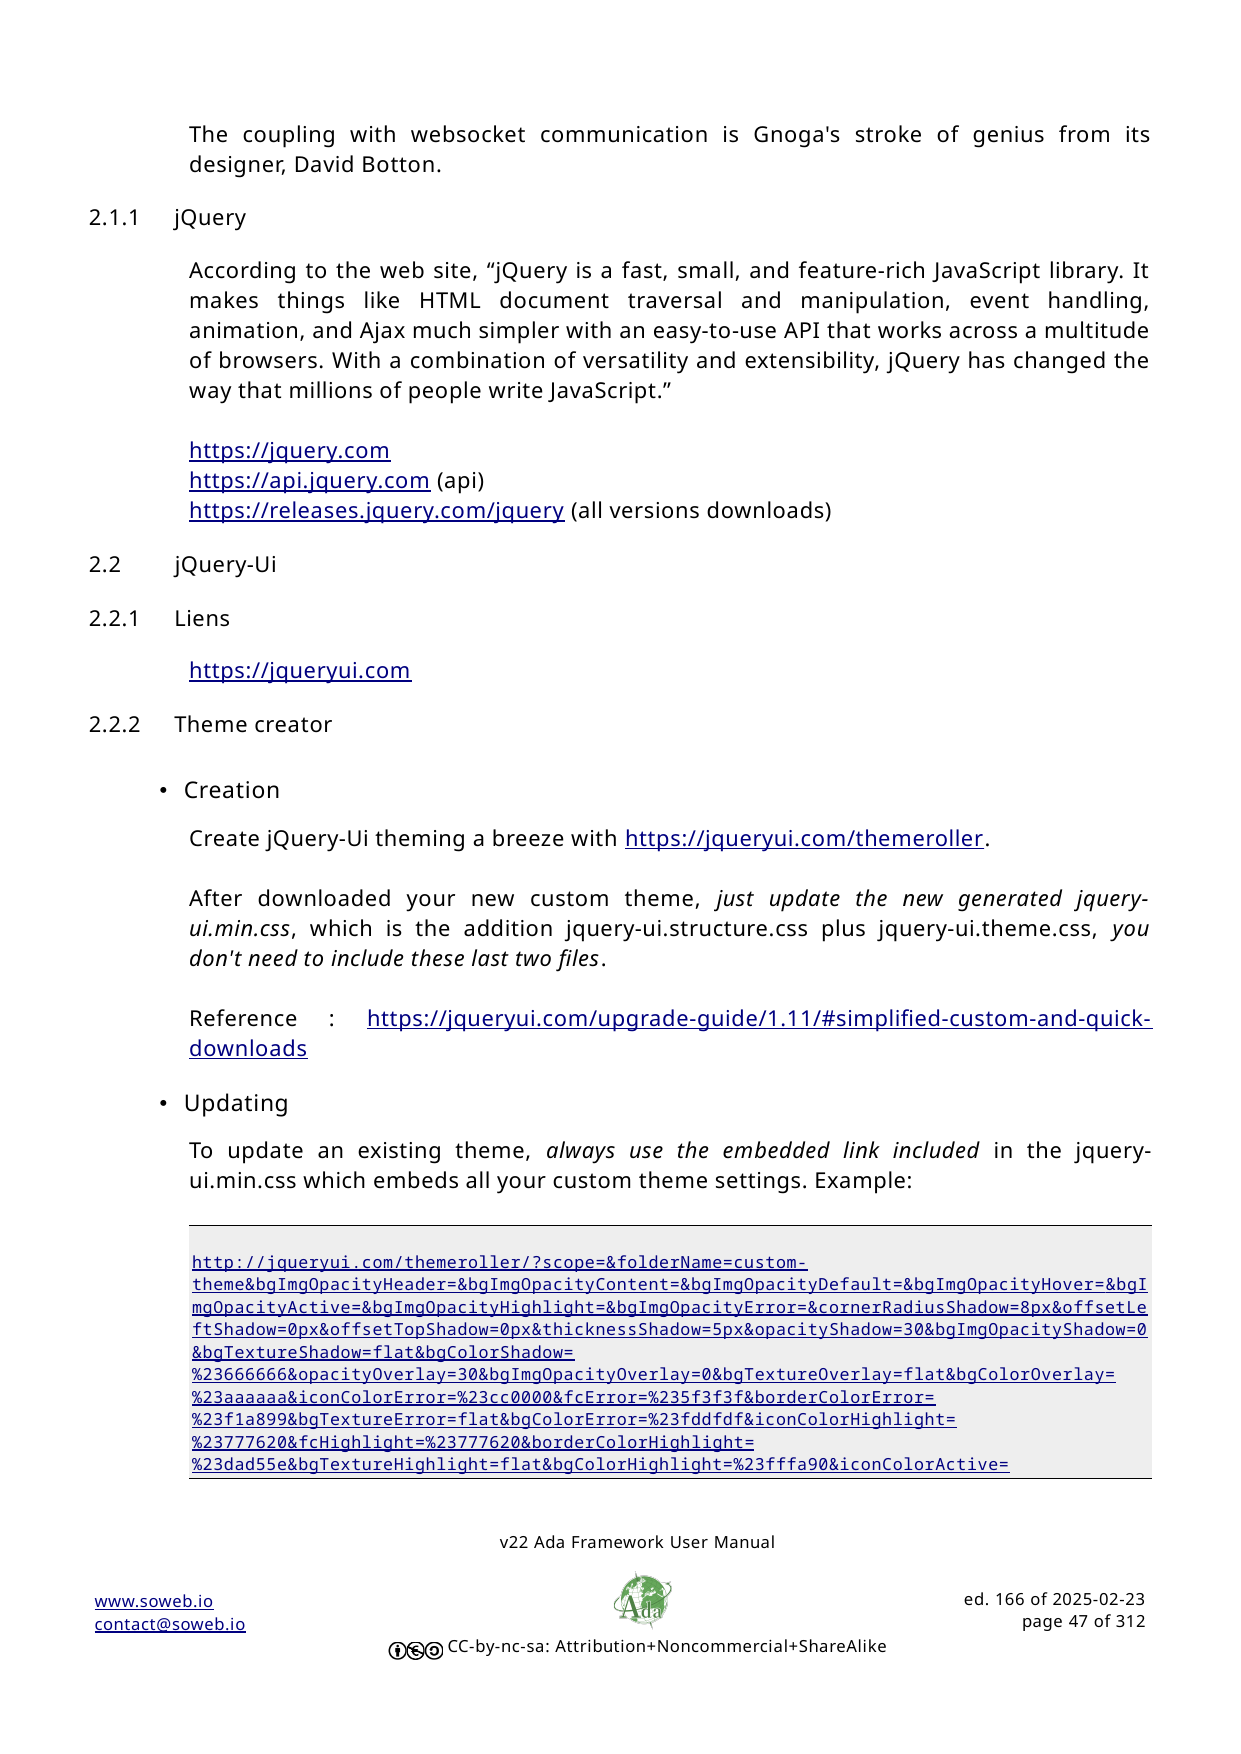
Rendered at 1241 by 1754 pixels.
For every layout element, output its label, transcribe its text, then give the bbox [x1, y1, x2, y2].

subtitle jQuery [88, 202, 1152, 243]
subtitle Theme creator [88, 709, 1152, 750]
subtitle Liens [88, 602, 1152, 643]
text https://releases.jquery.com/jquery (all versions downloads) [189, 495, 1152, 525]
text https://jqueryui.com [189, 655, 1152, 685]
text The coupling with websocket communication is Gnoga's stroke of genius from its designer, David Botton. [189, 118, 1152, 178]
picture [613, 1571, 672, 1630]
text Create jQuery-Ui theming a breeze with https://jqueryui.com/themeroller. [189, 822, 1152, 852]
text After downloaded your new custom theme, just update the new generated jquery-ui.min.css, which is the addition jquery-ui.structure.css plus jquery-ui.theme.css, you don't need to include these last two files. [189, 882, 1152, 972]
list http://jqueryui.com/themeroller/?scope=&folderName=custom-theme&bgImgOpacityHeader=&bgImgOpacityContent=&bgImgOpacityDefault=&bgImgOpacityHover=&bgImgOpacityActive=&bgImgOpacityHighlight=&bgImgOpacityError=&cornerRadiusShadow=8px&offsetLeftShadow=0px&offsetTopShadow=0px&thicknessShadow=5px&opacityShadow=30&bgImgOpacityShadow=0&bgTextureShadow=flat&bgColorShadow=%23666666&opacityOverlay=30&bgImgOpacityOverlay=0&bgTextureOverlay=flat&bgColorOverlay=%23aaaaaa&iconColorError=%23cc0000&fcError=%235f3f3f&borderColorError=%23f1a899&bgTextureError=flat&bgColorError=%23fddfdf&iconColorHighlight=%23777620&fcHighlight=%23777620&borderColorHighlight=%23dad55e&bgTextureHighlight=flat&bgColorHighlight=%23fffa90&iconColorActive= [189, 1247, 1152, 1478]
text According to the web site, “jQuery is a fast, small, and feature-rich JavaScript library. It makes things like HTML document traversal and manipulation, event handling, animation, and Ajax much simpler with an easy-to-use API that works across a multitude of browsers. With a combination of versatility and extensibility, jQuery has changed the way that millions of people write JavaScript.” [189, 255, 1152, 405]
text https://api.jquery.com (api) [189, 465, 1152, 495]
subtitle Updating [159, 1086, 1152, 1117]
text To update an existing theme, always use the embedded link included in the jquery-ui.min.css which embeds all your custom theme settings. Example: [189, 1135, 1152, 1195]
picture [388, 1642, 443, 1660]
subtitle Creation [159, 773, 1152, 805]
text Reference : https://jqueryui.com/upgrade-guide/1.11/#simplified-custom-and-quick-downloads [189, 1002, 1152, 1062]
text https://jquery.com [189, 435, 1152, 465]
subtitle jQuery-Ui [88, 549, 1152, 579]
